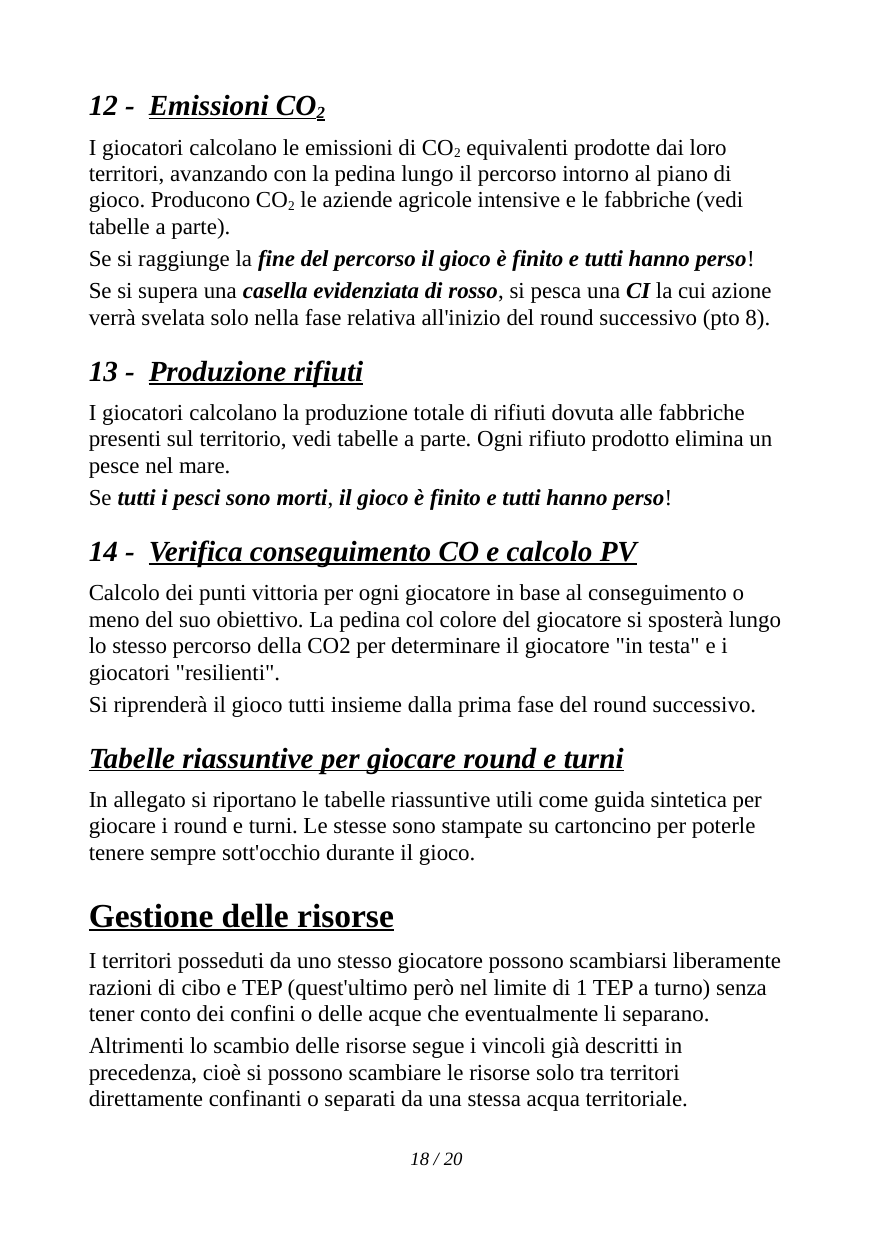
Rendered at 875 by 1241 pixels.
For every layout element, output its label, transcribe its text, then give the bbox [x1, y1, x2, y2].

text Calcolo dei punti vittoria per ogni giocatore in base al conseguimento o meno del suo obiettivo. La pedina col colore del giocatore si sposterà lungo lo stesso percorso della CO2 per determinare il giocatore "in testa" e i giocatori "resilienti". [88, 579, 786, 685]
text I territori posseduti da uno stesso giocatore possono scambiarsi liberamente razioni di cibo e TEP (quest'ultimo però nel limite di 1 TEP a turno) senza tener conto dei confini o delle acque che eventualmente li separano. [88, 947, 786, 1026]
text I giocatori calcolano la produzione totale di rifiuti dovuta alle fabbriche presenti sul territorio, vedi tabelle a parte. Ogni rifiuto prodotto elimina un pesce nel mare. [88, 399, 786, 478]
text I giocatori calcolano le emissioni di CO2 equivalenti prodotte dai loro territori, avanzando con la pedina lungo il percorso intorno al piano di gioco. Producono CO2 le aziende agricole intensive e le fabbriche (vedi tabelle a parte). [88, 134, 786, 239]
text Se tutti i pesci sono morti, il gioco è finito e tutti hanno perso! [88, 484, 786, 511]
subtitle Emissioni CO2 [88, 88, 786, 122]
subtitle Produzione rifiuti [88, 354, 786, 387]
text Si riprenderà il gioco tutti insieme dalla prima fase del round successivo. [88, 691, 786, 717]
text Altrimenti lo scambio delle risorse segue i vincoli già descritti in precedenza, cioè si possono scambiare le risorse solo tra territori direttamente confinanti o separati da una stessa acqua territoriale. [88, 1032, 786, 1111]
text In allegato si riportano le tabelle riassuntive utili come guida sintetica per giocare i round e turni. Le stesse sono stampate su cartoncino per poterle tenere sempre sott'occhio durante il gioco. [88, 786, 786, 865]
subtitle Tabelle riassuntive per giocare round e turni [88, 741, 786, 774]
subtitle Verifica conseguimento CO e calcolo PV [88, 534, 786, 568]
subtitle Gestione delle risorse [88, 896, 786, 935]
text Se si raggiunge la fine del percorso il gioco è finito e tutti hanno perso! [88, 245, 786, 272]
text Se si supera una casella evidenziata di rosso, si pesca una CI la cui azione verrà svelata solo nella fase relativa all'inizio del round successivo (pto 8). [88, 277, 786, 330]
